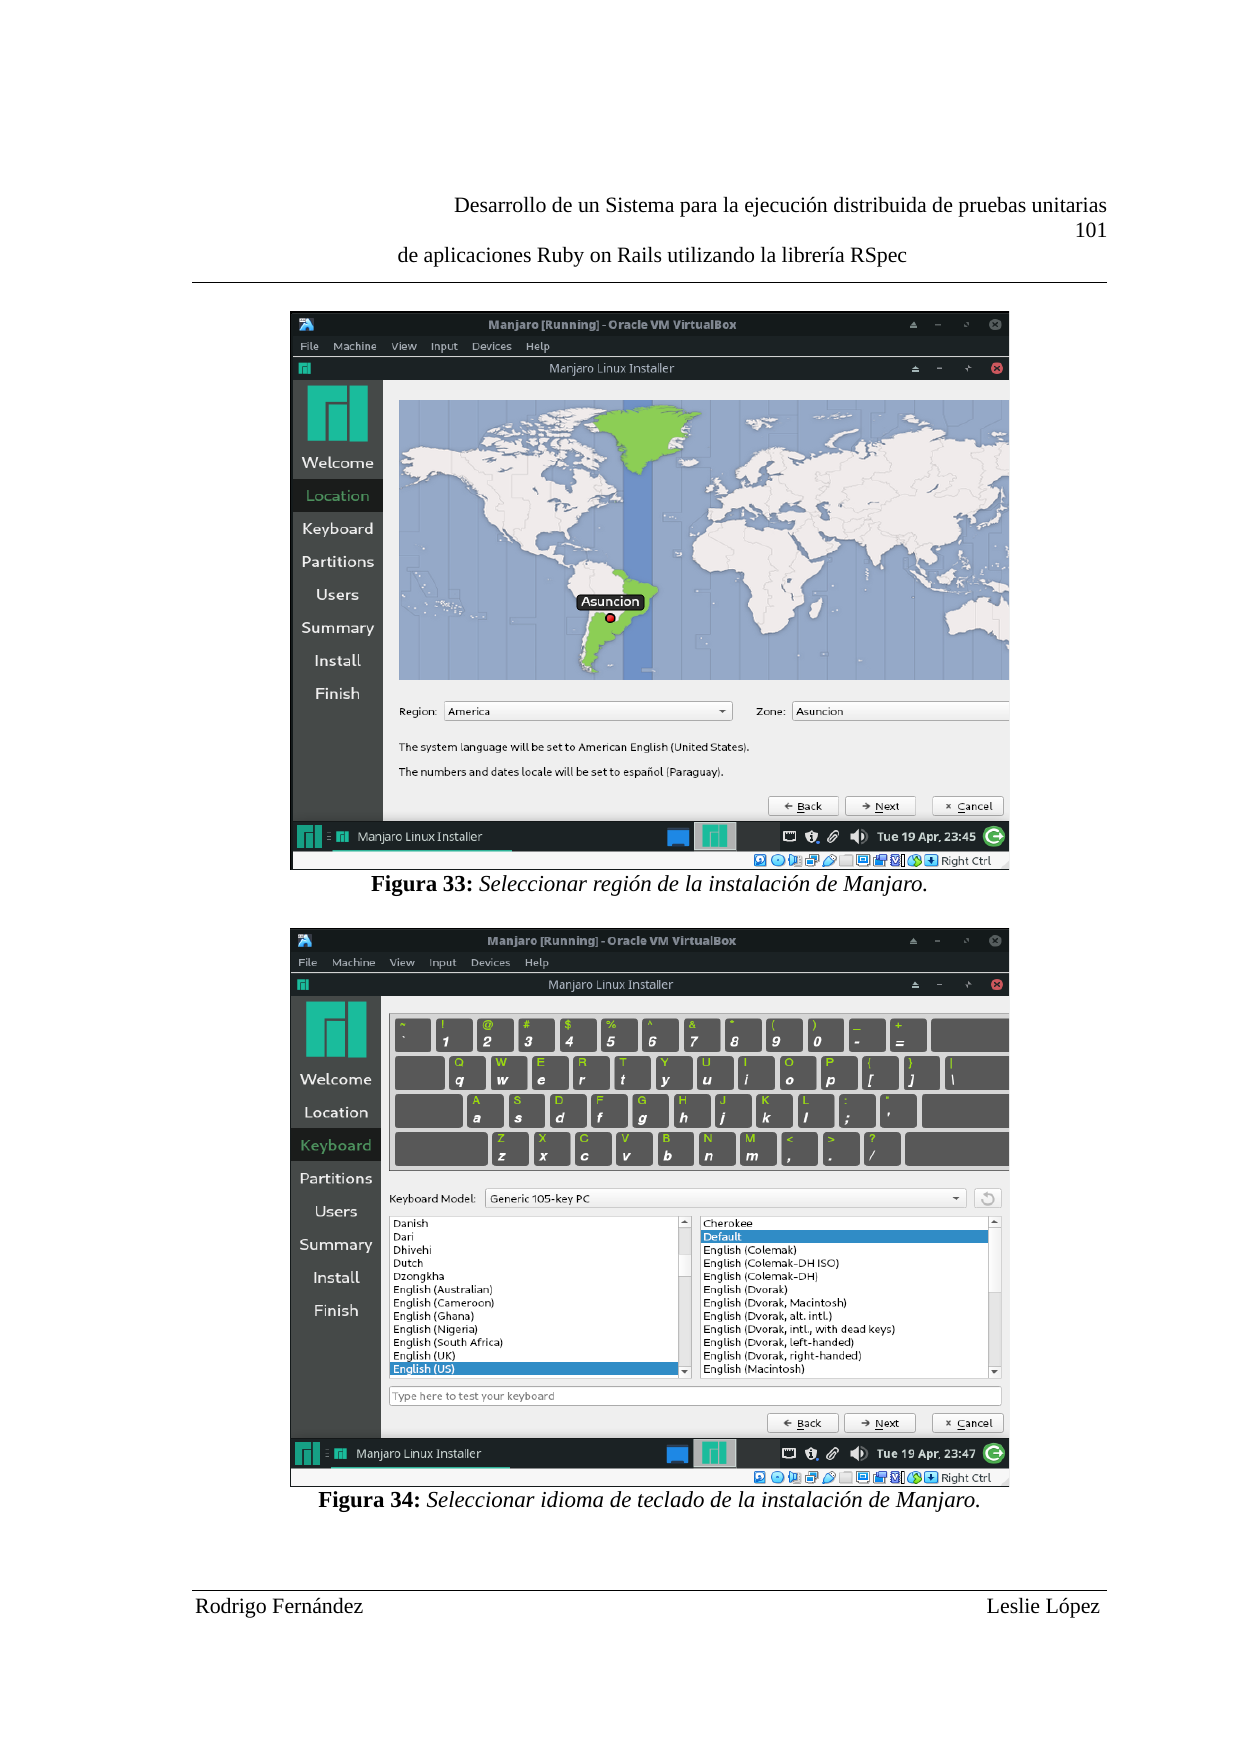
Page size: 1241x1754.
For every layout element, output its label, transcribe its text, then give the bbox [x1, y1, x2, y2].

picture [290, 928, 1010, 1487]
text Figura 33: Seleccionar región de la instalación de Manjaro. [290, 870, 1009, 896]
text Figura 34: Seleccionar idioma de teclado de la instalación de Manjaro. [290, 1487, 1009, 1513]
picture [290, 311, 1010, 870]
